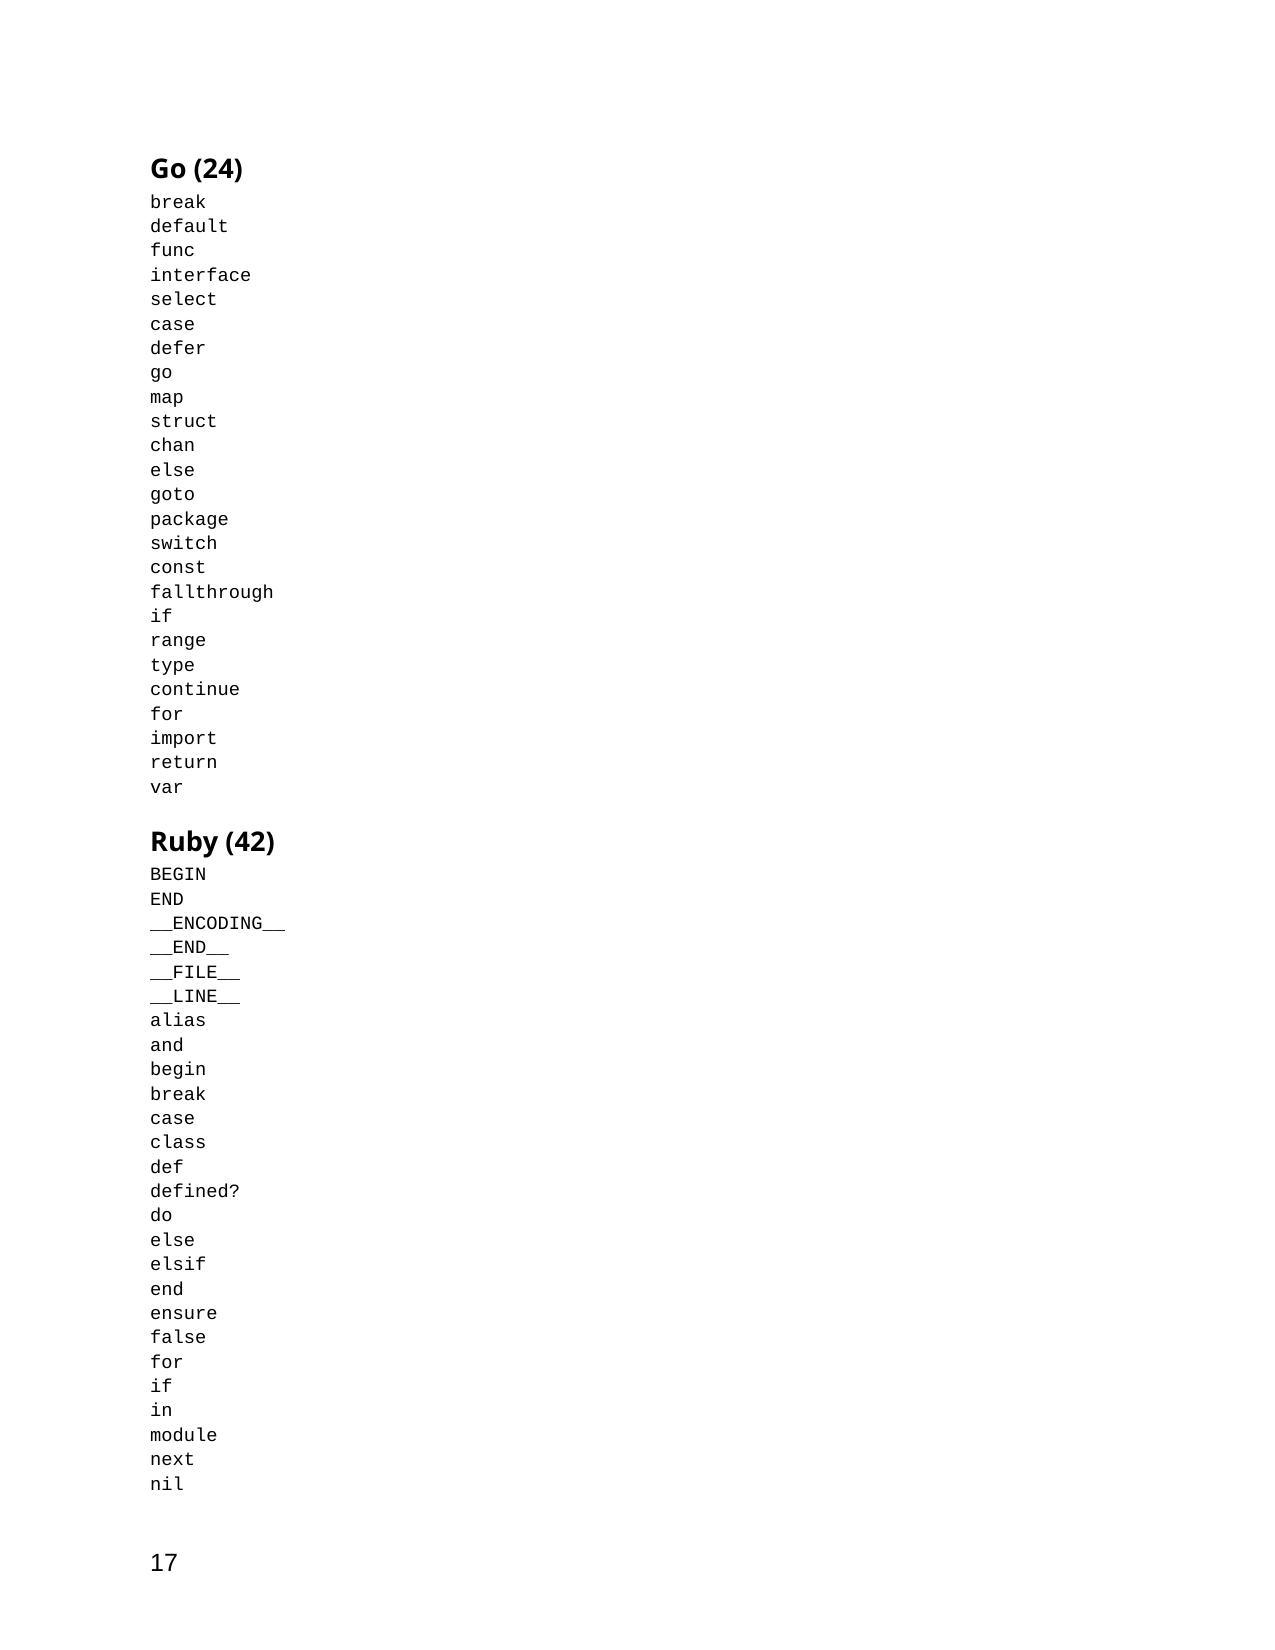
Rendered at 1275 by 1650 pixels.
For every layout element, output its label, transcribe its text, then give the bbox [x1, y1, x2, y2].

text else [150, 1231, 1125, 1252]
text __LINE__ [150, 987, 1125, 1008]
text defined? [150, 1182, 1125, 1203]
text in [150, 1401, 1125, 1422]
subtitle defer [150, 339, 1125, 360]
subtitle select [150, 290, 1125, 311]
text for [150, 1352, 1125, 1374]
subtitle Ruby (42) [150, 823, 1125, 859]
subtitle for [150, 704, 1125, 726]
subtitle continue [150, 680, 1125, 701]
text __ENCODING__ [150, 914, 1125, 935]
subtitle if [150, 607, 1125, 628]
subtitle break [150, 192, 1125, 214]
subtitle fallthrough [150, 582, 1125, 604]
text do [150, 1206, 1125, 1227]
text def [150, 1157, 1125, 1179]
text end [150, 1279, 1125, 1301]
subtitle return [150, 753, 1125, 774]
text ensure [150, 1304, 1125, 1325]
text break [150, 1084, 1125, 1106]
text next [150, 1450, 1125, 1471]
subtitle map [150, 387, 1125, 409]
subtitle range [150, 631, 1125, 652]
subtitle var [150, 777, 1125, 799]
subtitle interface [150, 266, 1125, 287]
subtitle const [150, 558, 1125, 579]
subtitle func [150, 241, 1125, 262]
subtitle struct [150, 412, 1125, 433]
text alias [150, 1011, 1125, 1032]
text if [150, 1377, 1125, 1398]
text __END__ [150, 938, 1125, 959]
subtitle goto [150, 485, 1125, 506]
subtitle Go (24) [150, 150, 1125, 187]
text false [150, 1328, 1125, 1349]
text elsif [150, 1255, 1125, 1276]
text END [150, 889, 1125, 911]
subtitle case [150, 314, 1125, 336]
text case [150, 1109, 1125, 1130]
subtitle go [150, 363, 1125, 384]
subtitle else [150, 461, 1125, 482]
text begin [150, 1060, 1125, 1081]
subtitle chan [150, 436, 1125, 457]
text nil [150, 1474, 1125, 1496]
subtitle type [150, 656, 1125, 677]
subtitle default [150, 217, 1125, 238]
text class [150, 1133, 1125, 1154]
subtitle package [150, 509, 1125, 531]
text and [150, 1036, 1125, 1057]
subtitle import [150, 729, 1125, 750]
text module [150, 1426, 1125, 1447]
text BEGIN [150, 865, 1125, 886]
subtitle switch [150, 534, 1125, 555]
text __FILE__ [150, 962, 1125, 984]
